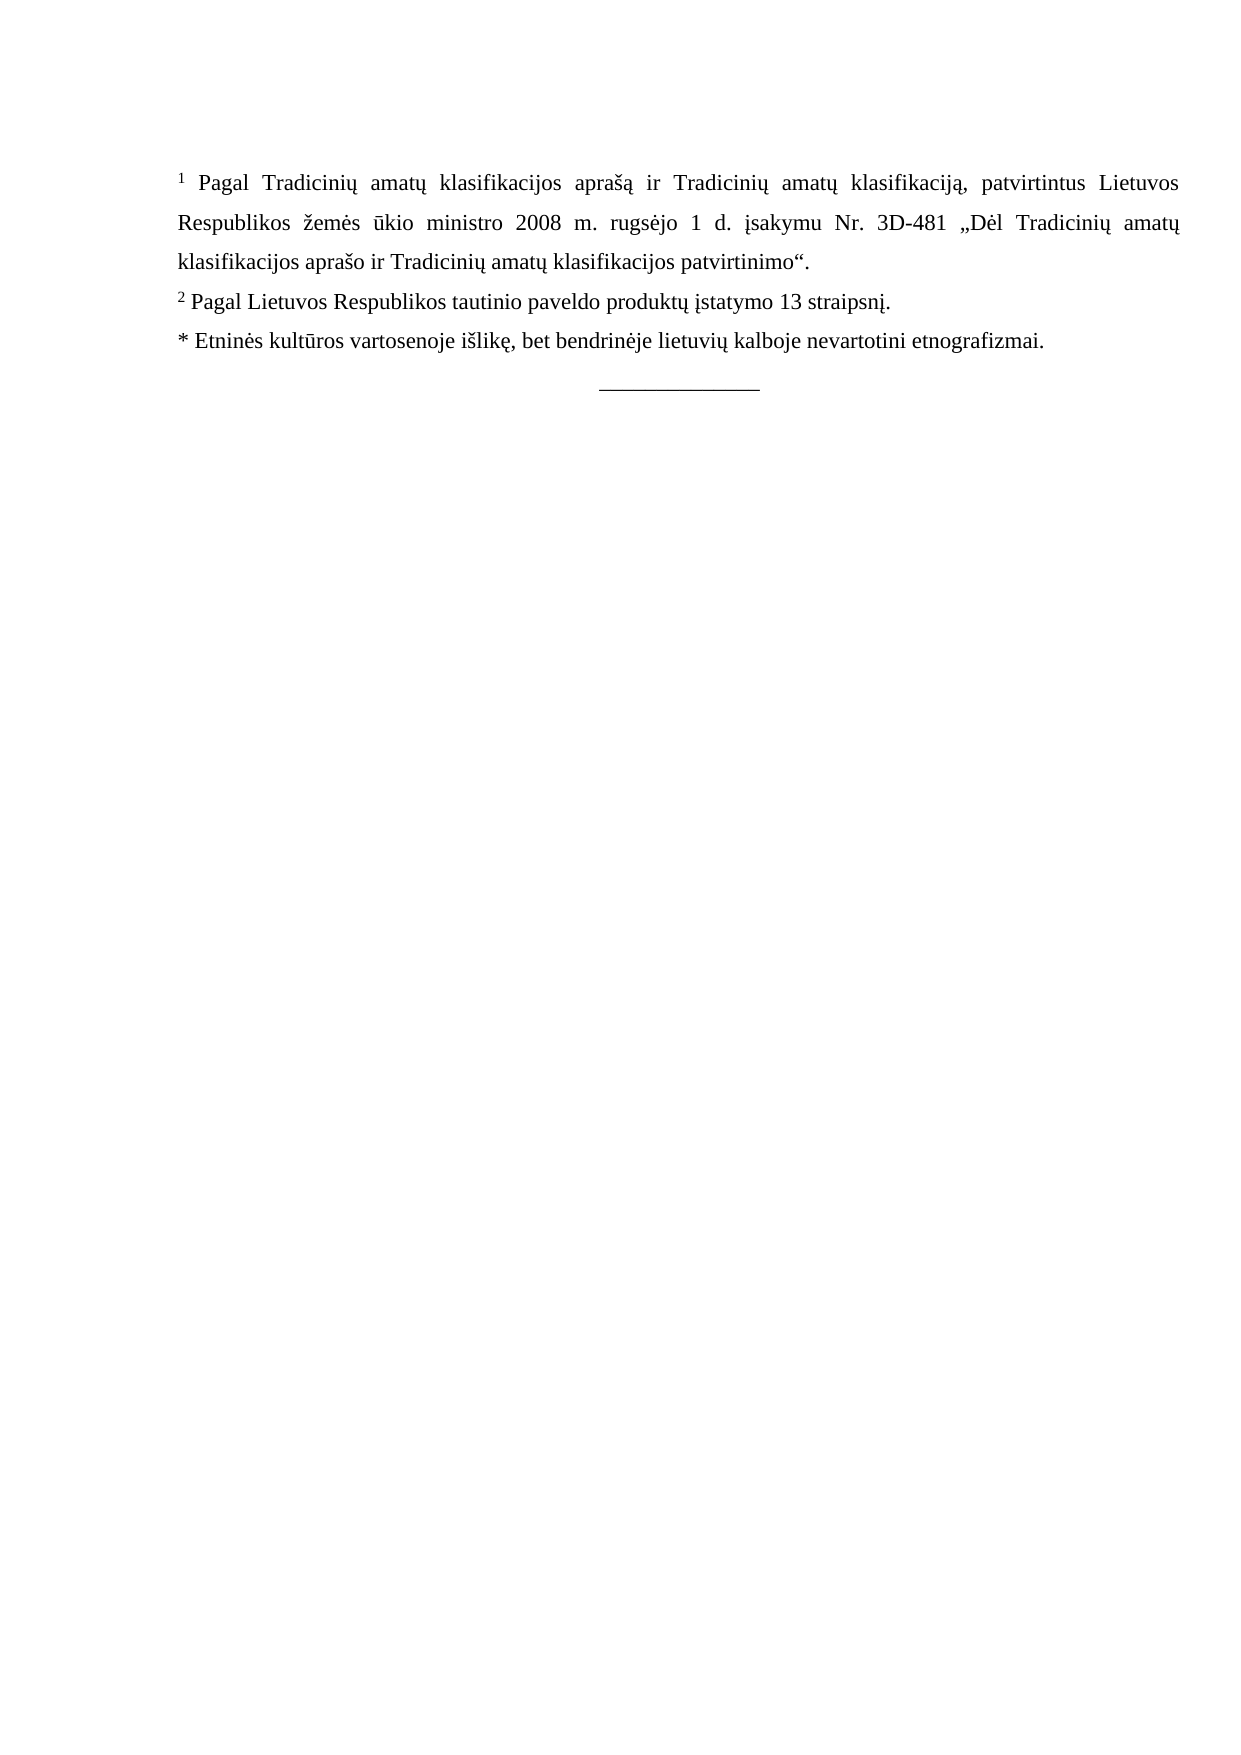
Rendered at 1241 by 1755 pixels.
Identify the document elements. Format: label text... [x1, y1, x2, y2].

text 2 Pagal Lietuvos Respublikоs tautinio paveldo produktų įstatymo 13 straipsnį. [177, 288, 1181, 314]
text * Etninės kultūros vartosenoje išlikę, bet bendrinėje lietuvių kalboje nevartotini etnografizmai. [177, 327, 1181, 354]
text 1 Pagal Tradicinių amatų klasifikacijos aprašą ir Tradicinių amatų klasifikaciją, patvirtintus Lietuvos Respublikоs žemės ūkio ministro 2008 m. rugsėjo 1 d. įsakymu Nr. 3D-481 „Dėl Tradicinių amatų klasifikacijos aprašo ir Tradicinių amatų klasifikacijos patvirtinimo“. [177, 169, 1181, 275]
text ______________ [177, 367, 1181, 393]
